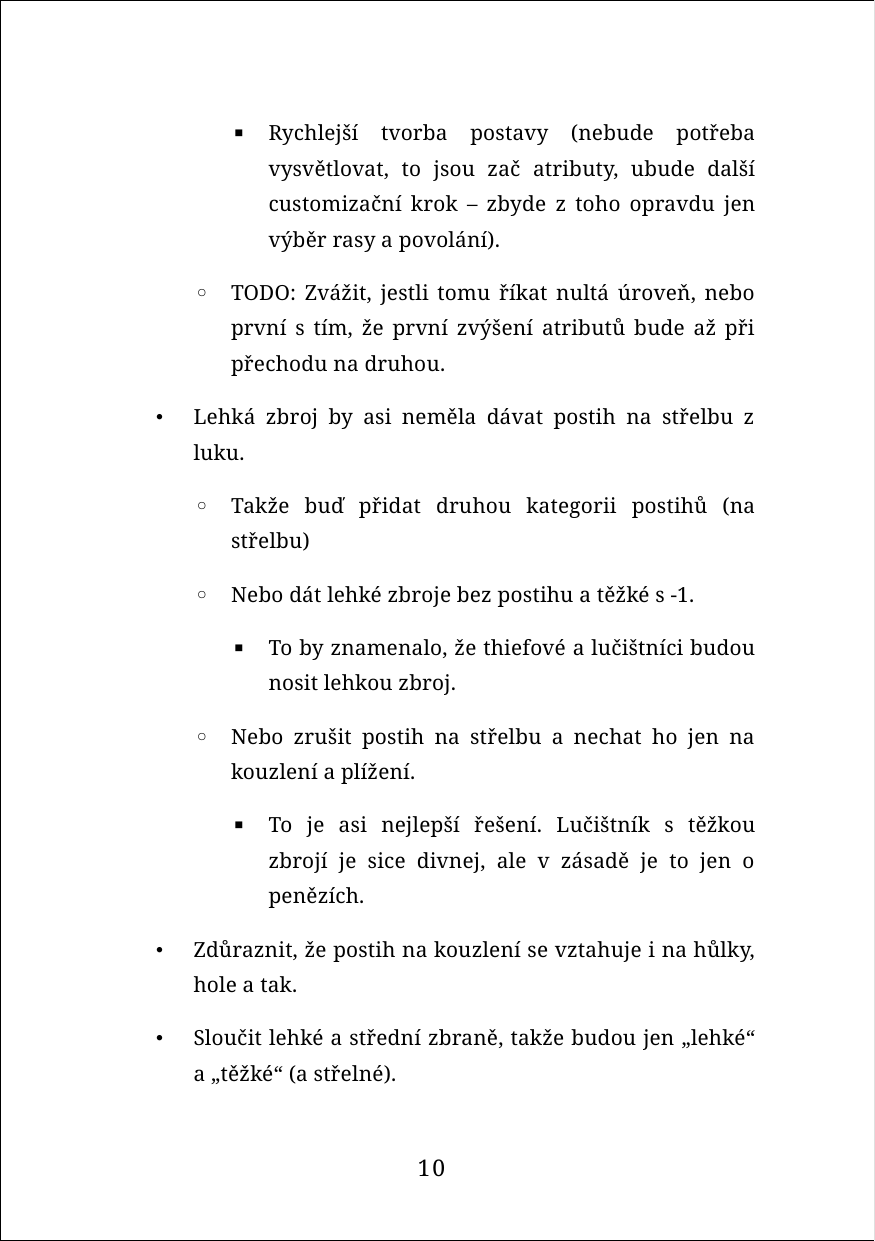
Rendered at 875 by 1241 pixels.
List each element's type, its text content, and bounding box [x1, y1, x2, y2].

list Nebo zrušit postih na střelbu a nechat ho jen na kouzlení a plížení. [193, 722, 756, 786]
list Rychlejší tvorba postavy (nebude potřeba vysvětlovat, to jsou zač atributy, ubude další customizační krok – zbyde z toho opravdu jen výběr rasy a povolání). [231, 118, 756, 253]
list To je asi nejlepší řešení. Lučištník s těžkou zbrojí je sice divnej, ale v zásadě je to jen o penězích. [231, 811, 756, 910]
list Lehká zbroj by asi neměla dávat postih na střelbu z luku. [156, 402, 756, 466]
list Sloučit lehké a střední zbraně, takže budou jen „lehké“ a „těžké“ (a střelné). [156, 1023, 756, 1087]
list Takže buď přidat druhou kategorii postihů (na střelbu) [193, 491, 756, 555]
list TODO: Zvážit, jestli tomu říkat nultá úroveň, nebo první s tím, že první zvýšení atributů bude až při přechodu na druhou. [193, 278, 756, 377]
list To by znamenalo, že thiefové a lučištníci budou nosit lehkou zbroj. [231, 633, 756, 697]
list Nebo dát lehké zbroje bez postihu a těžké s -1. [193, 580, 756, 608]
list Zdůraznit, že postih na kouzlení se vztahuje i na hůlky, hole a tak. [156, 935, 756, 999]
